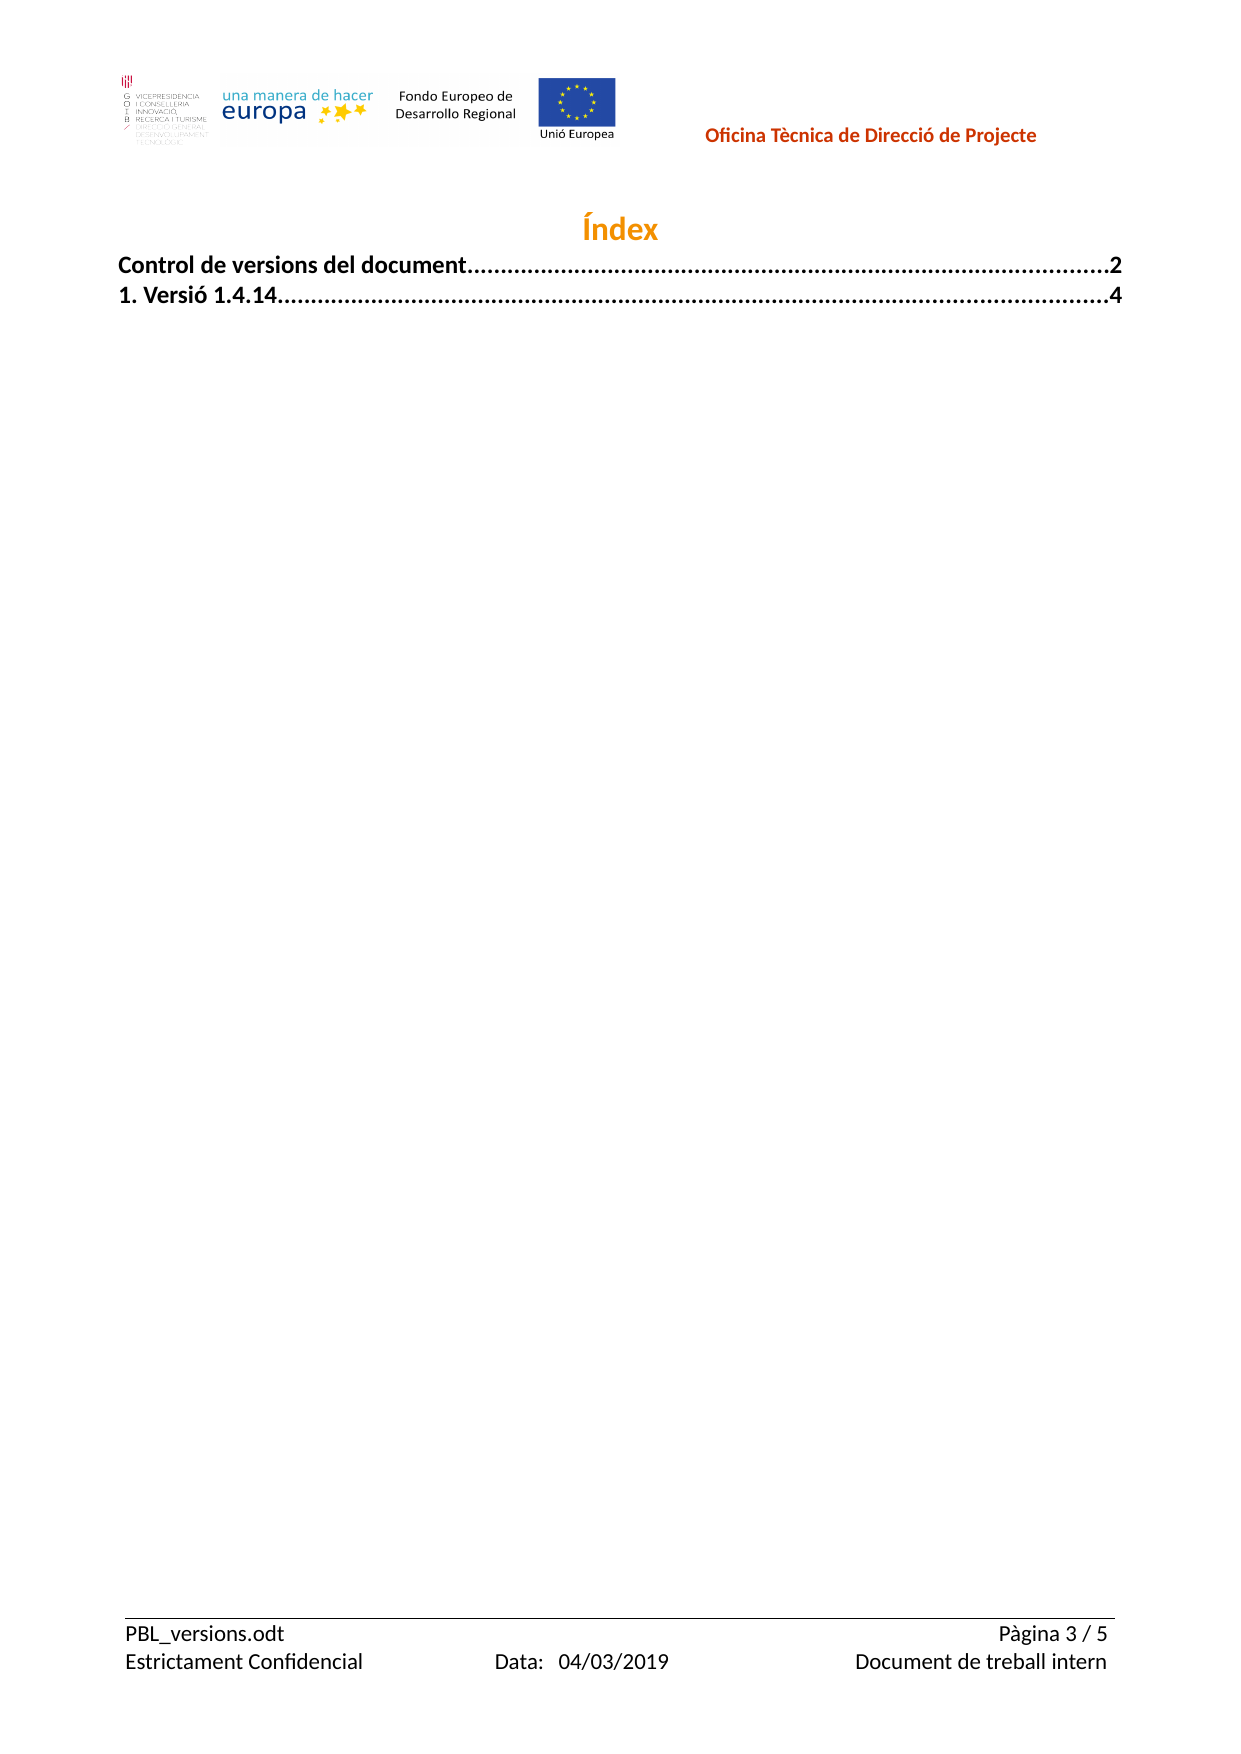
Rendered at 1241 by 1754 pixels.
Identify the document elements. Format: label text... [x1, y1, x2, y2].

text 1. Versió 1.4.14 4 [118, 279, 1122, 310]
picture [118, 73, 213, 147]
text Índex [118, 208, 1122, 249]
text Control de versions del document 2 [118, 249, 1122, 279]
picture [219, 73, 621, 147]
